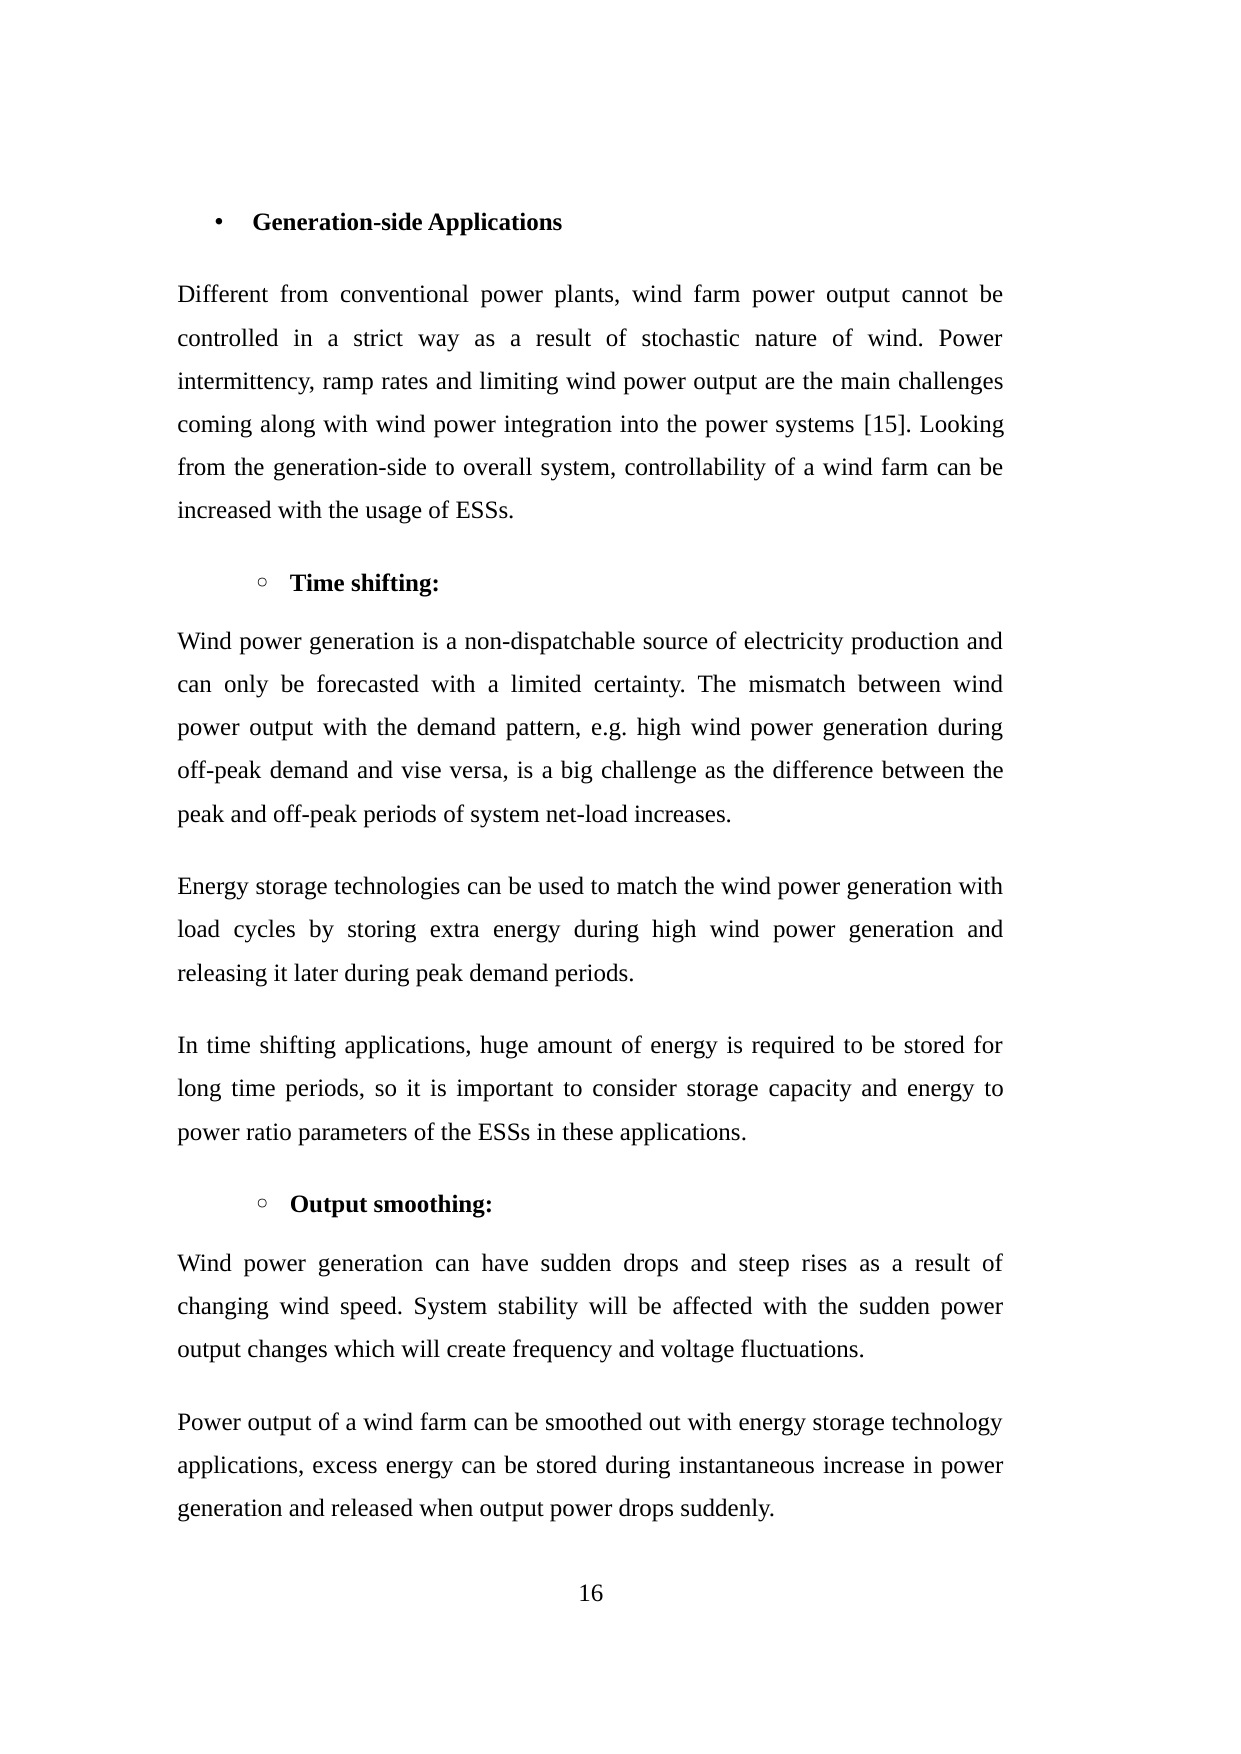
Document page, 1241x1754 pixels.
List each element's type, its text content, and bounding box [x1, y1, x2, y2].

text In time shifting applications, huge amount of energy is required to be stored for long time periods, so it is important to consider storage capacity and energy to power ratio parameters of the ESSs in these applications. [177, 1030, 1004, 1145]
list Time shifting: [252, 568, 1004, 597]
text Different from conventional power plants, wind farm power output cannot be controlled in a strict way as a result of stochastic nature of wind. Power intermittency, ramp rates and limiting wind power output are the main challenges coming along with wind power integration into the power systems [15]⁠. Looking from the generation-side to overall system, controllability of a wind farm can be increased with the usage of ESSs. [177, 279, 1004, 524]
text Wind power generation can have sudden drops and steep rises as a result of changing wind speed. System stability will be affected with the sudden power output changes which will create frequency and voltage fluctuations. [177, 1248, 1004, 1363]
list Output smoothing: [252, 1189, 1004, 1218]
list Generation-side Applications [214, 207, 1004, 236]
text Energy storage technologies can be used to match the wind power generation with load cycles by storing extra energy during high wind power generation and releasing it later during peak demand periods. [177, 871, 1004, 986]
text Wind power generation is a non-dispatchable source of electricity production and can only be forecasted with a limited certainty. The mismatch between wind power output with the demand pattern, e.g. high wind power generation during off-peak demand and vise versa, is a big challenge as the difference between the peak and off-peak periods of system net-load increases. [177, 626, 1004, 827]
text Power output of a wind farm can be smoothed out with energy storage technology applications, excess energy can be stored during instantaneous increase in power generation and released when output power drops suddenly. [177, 1407, 1004, 1522]
